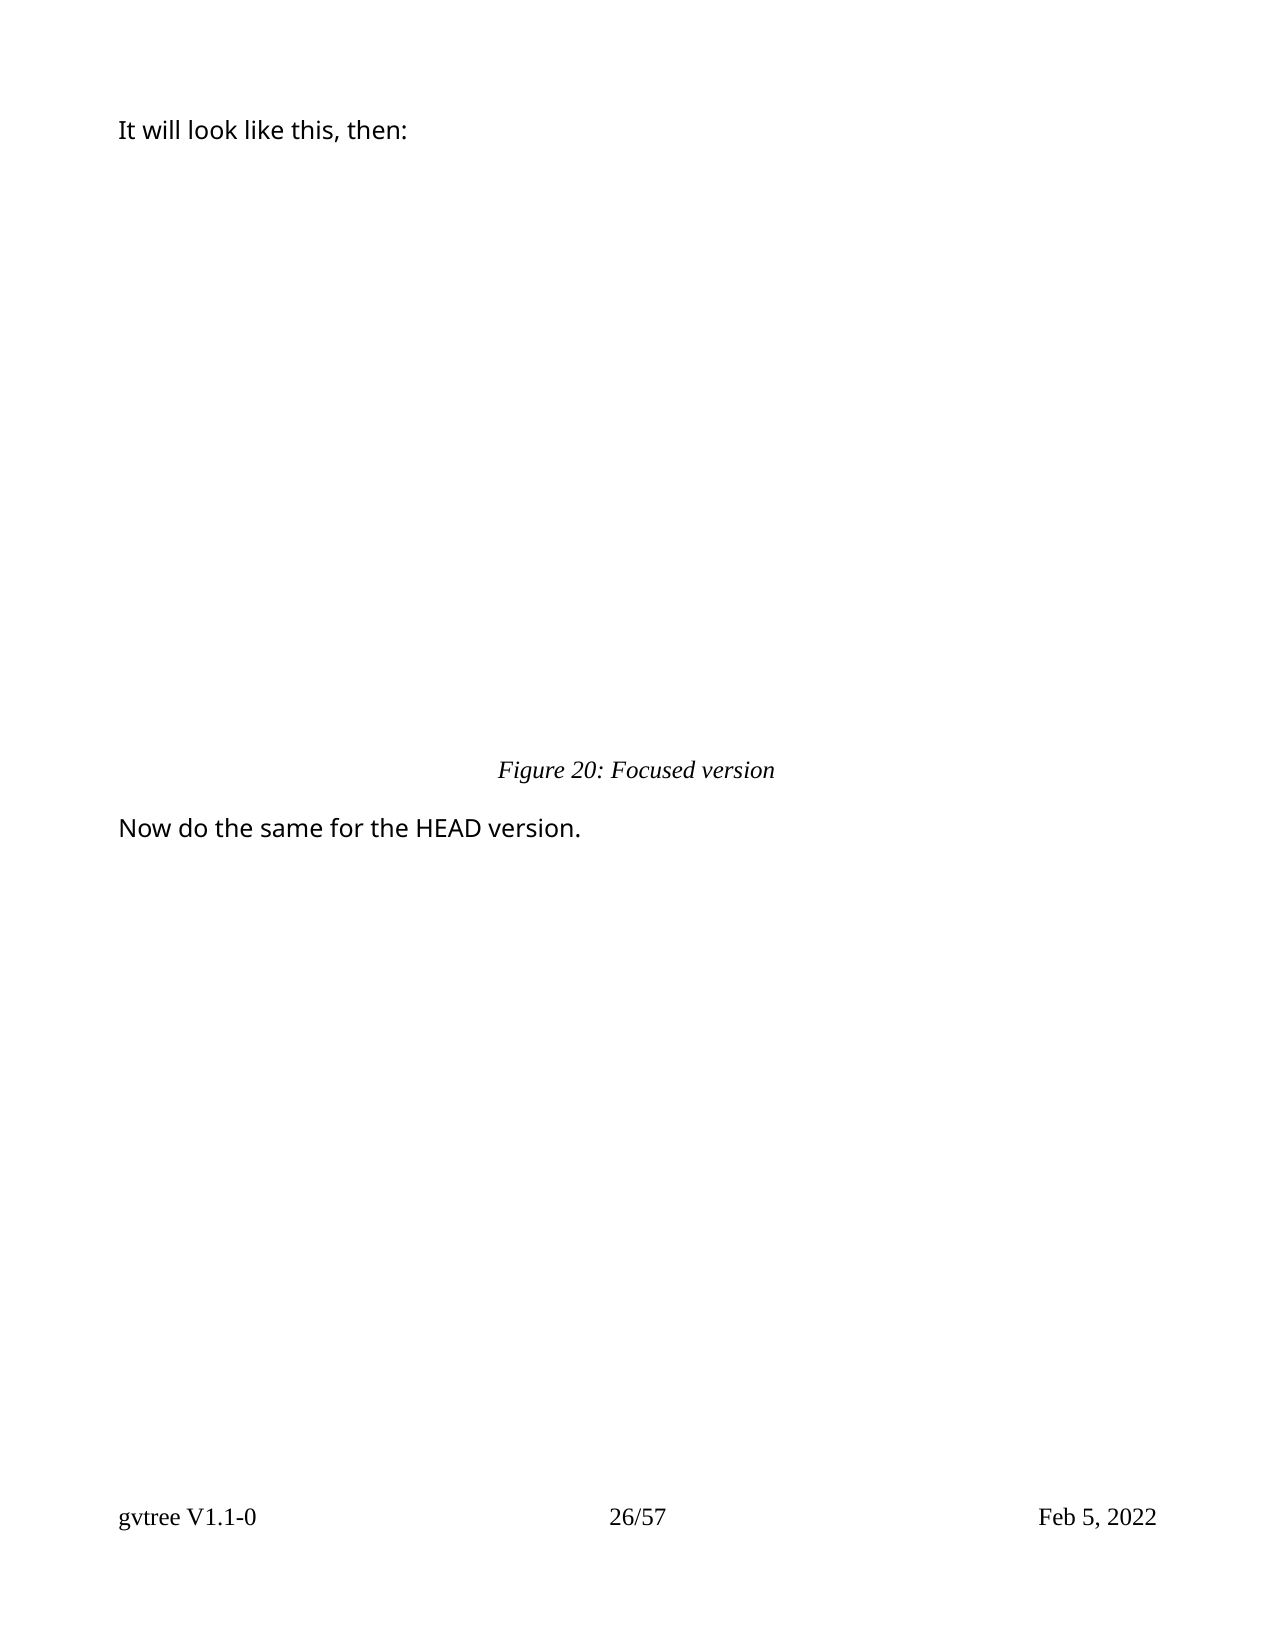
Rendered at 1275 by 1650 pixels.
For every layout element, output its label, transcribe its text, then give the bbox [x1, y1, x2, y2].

text Now do the same for the HEAD version. [118, 816, 1157, 842]
text Figure 20: Focused version [240, 172, 1035, 783]
text It will look like this, then: [118, 118, 1157, 144]
